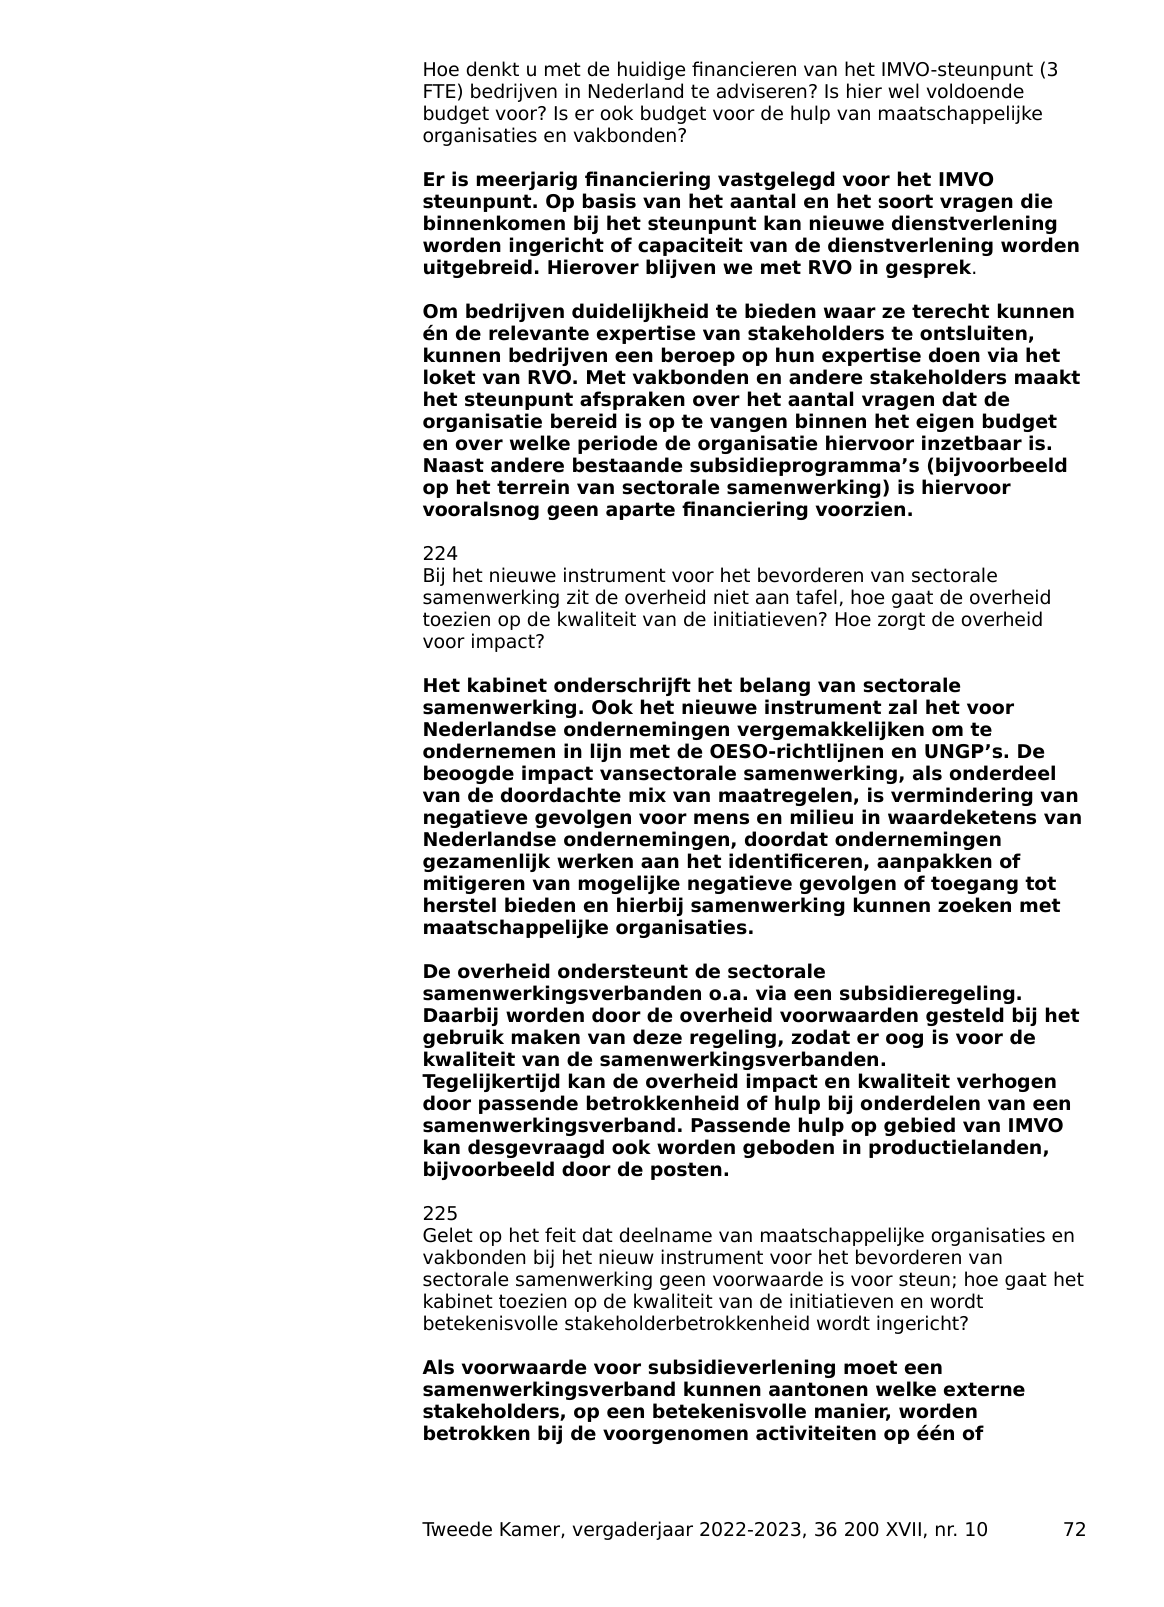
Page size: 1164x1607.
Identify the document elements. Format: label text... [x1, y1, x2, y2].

text Om bedrijven duidelijkheid te bieden waar ze terecht kunnen én de relevante expertise van stakeholders te ontsluiten, kunnen bedrijven een beroep op hun expertise doen via het loket van RVO. Met vakbonden en andere stakeholders maakt het steunpunt afspraken over het aantal vragen dat de organisatie bereid is op te vangen binnen het eigen budget en over welke periode de organisatie hiervoor inzetbaar is. Naast andere bestaande subsidieprogramma’s (bijvoorbeeld op het terrein van sectorale samenwerking) is hiervoor vooralsnog geen aparte financiering voorzien. [422, 301, 1087, 521]
text Als voorwaarde voor subsidieverlening moet een samenwerkingsverband kunnen aantonen welke externe stakeholders, op een betekenisvolle manier, worden betrokken bij de voorgenomen activiteiten op één of [422, 1357, 1087, 1445]
text 225 [422, 1203, 1087, 1225]
text Het kabinet onderschrijft het belang van sectorale samenwerking. Ook het nieuwe instrument zal het voor Nederlandse ondernemingen vergemakkelijken om te ondernemen in lijn met de OESO-richtlijnen en UNGP’s. De beoogde impact vansectorale samenwerking, als onderdeel van de doordachte mix van maatregelen, is vermindering van negatieve gevolgen voor mens en milieu in waardeketens van Nederlandse ondernemingen, doordat ondernemingen gezamenlijk werken aan het identificeren, aanpakken of mitigeren van mogelijke negatieve gevolgen of toegang tot herstel bieden en hierbij samenwerking kunnen zoeken met maatschappelijke organisaties. [422, 675, 1087, 939]
text 224 [422, 543, 1087, 565]
text Gelet op het feit dat deelname van maatschappelijke organisaties en vakbonden bij het nieuw instrument voor het bevorderen van sectorale samenwerking geen voorwaarde is voor steun; hoe gaat het kabinet toezien op de kwaliteit van de initiatieven en wordt betekenisvolle stakeholderbetrokkenheid wordt ingericht? [422, 1225, 1087, 1335]
text Tegelijkertijd kan de overheid impact en kwaliteit verhogen door passende betrokkenheid of hulp bij onderdelen van een samenwerkingsverband. Passende hulp op gebied van IMVO kan desgevraagd ook worden geboden in productielanden, bijvoorbeeld door de posten. [422, 1071, 1087, 1181]
text De overheid ondersteunt de sectorale samenwerkingsverbanden o.a. via een subsidieregeling. Daarbij worden door de overheid voorwaarden gesteld bij het gebruik maken van deze regeling, zodat er oog is voor de kwaliteit van de samenwerkingsverbanden. [422, 961, 1087, 1071]
text Er is meerjarig financiering vastgelegd voor het IMVO steunpunt. Op basis van het aantal en het soort vragen die binnenkomen bij het steunpunt kan nieuwe dienstverlening worden ingericht of capaciteit van de dienstverlening worden uitgebreid. Hierover blijven we met RVO in gesprek. [422, 169, 1087, 279]
text Bij het nieuwe instrument voor het bevorderen van sectorale samenwerking zit de overheid niet aan tafel, hoe gaat de overheid toezien op de kwaliteit van de initiatieven? Hoe zorgt de overheid voor impact? [422, 565, 1087, 653]
text Hoe denkt u met de huidige financieren van het IMVO-steunpunt (3 FTE) bedrijven in Nederland te adviseren? Is hier wel voldoende budget voor? Is er ook budget voor de hulp van maatschappelijke organisaties en vakbonden? [422, 59, 1087, 147]
